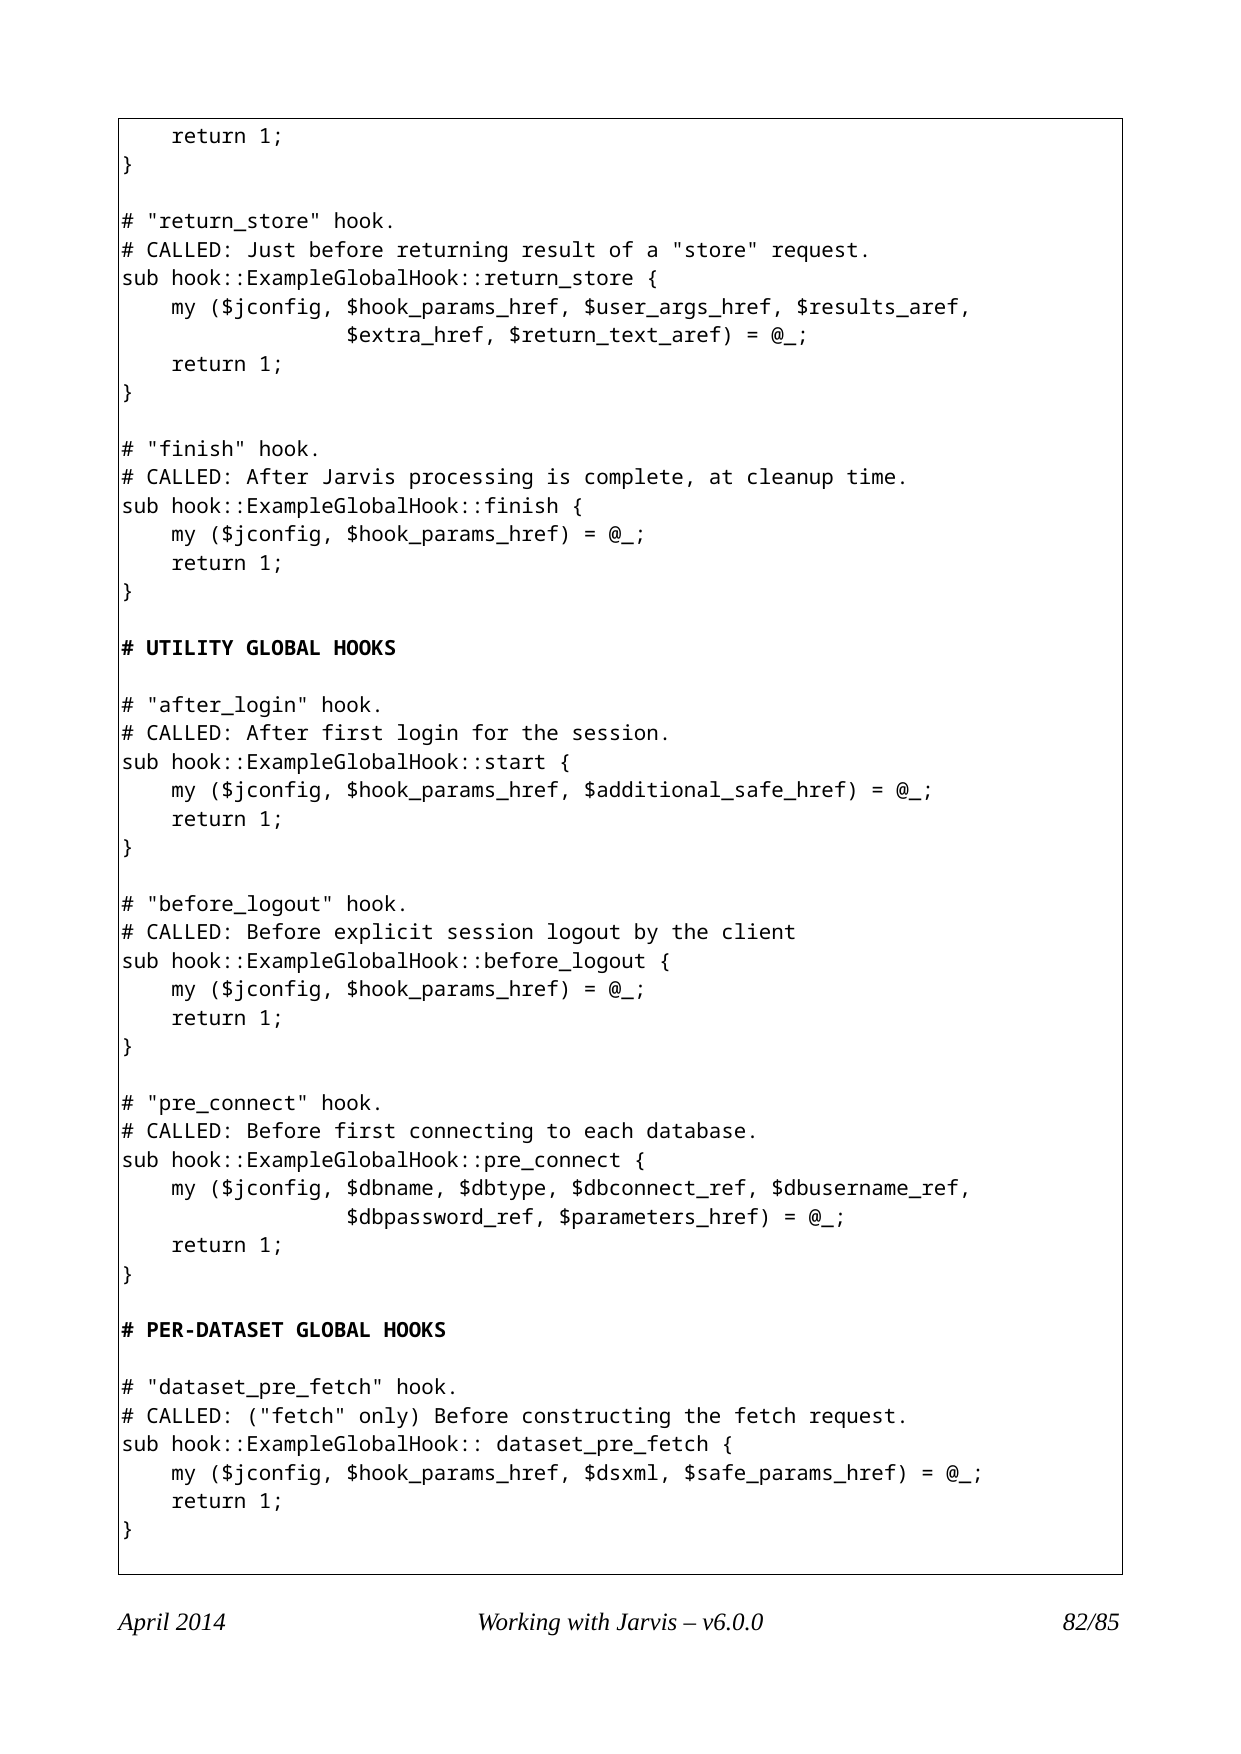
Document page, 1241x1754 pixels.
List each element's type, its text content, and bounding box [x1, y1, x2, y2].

text # CALLED: ("fetch" only) Before constructing the fetch request. [119, 1398, 1122, 1426]
text } [119, 829, 1122, 861]
text my ($jconfig, $hook_params_href) = @_; [119, 971, 1122, 1000]
text return 1; [119, 1000, 1122, 1028]
text } [119, 1256, 1122, 1287]
text sub hook::ExampleGlobalHook::finish { [119, 488, 1122, 516]
text my ($jconfig, $hook_params_href, $dsxml, $safe_params_href) = @_; [119, 1455, 1122, 1483]
text # CALLED: After first login for the session. [119, 715, 1122, 744]
text # CALLED: Before first connecting to each database. [119, 1113, 1122, 1142]
text my ($jconfig, $hook_params_href) = @_; [119, 516, 1122, 545]
text return 1; [119, 1483, 1122, 1512]
text sub hook::ExampleGlobalHook::start { [119, 744, 1122, 772]
text return 1; [119, 1227, 1122, 1256]
text sub hook::ExampleGlobalHook::pre_connect { [119, 1142, 1122, 1170]
text my ($jconfig, $dbname, $dbtype, $dbconnect_ref, $dbusername_ref, [119, 1170, 1122, 1199]
text sub hook::ExampleGlobalHook:: dataset_pre_fetch { [119, 1426, 1122, 1455]
text # CALLED: After Jarvis processing is complete, at cleanup time. [119, 459, 1122, 488]
text } [119, 573, 1122, 604]
text return 1; [119, 801, 1122, 829]
text $dbpassword_ref, $parameters_href) = @_; [119, 1199, 1122, 1227]
text # "finish" hook. [119, 431, 1122, 459]
text return 1; [119, 346, 1122, 374]
text # "before_logout" hook. [119, 886, 1122, 914]
text # "dataset_pre_fetch" hook. [119, 1369, 1122, 1398]
text return 1; [119, 545, 1122, 573]
text sub hook::ExampleGlobalHook::return_store { [119, 260, 1122, 289]
text # CALLED: Just before returning result of a "store" request. [119, 232, 1122, 260]
text } [119, 1028, 1122, 1059]
text my ($jconfig, $hook_params_href, $additional_safe_href) = @_; [119, 772, 1122, 801]
text # CALLED: Before explicit session logout by the client [119, 914, 1122, 943]
text $extra_href, $return_text_aref) = @_; [119, 317, 1122, 346]
text # PER-DATASET GLOBAL HOOKS [119, 1312, 1122, 1344]
text # "after_login" hook. [119, 687, 1122, 715]
text # UTILITY GLOBAL HOOKS [119, 630, 1122, 661]
text # "pre_connect" hook. [119, 1085, 1122, 1113]
text sub hook::ExampleGlobalHook::before_logout { [119, 943, 1122, 971]
text # "return_store" hook. [119, 203, 1122, 232]
text } [119, 374, 1122, 406]
text my ($jconfig, $hook_params_href, $user_args_href, $results_aref, [119, 289, 1122, 317]
text return 1; [119, 119, 1122, 147]
text } [119, 147, 1122, 178]
text } [119, 1512, 1122, 1543]
